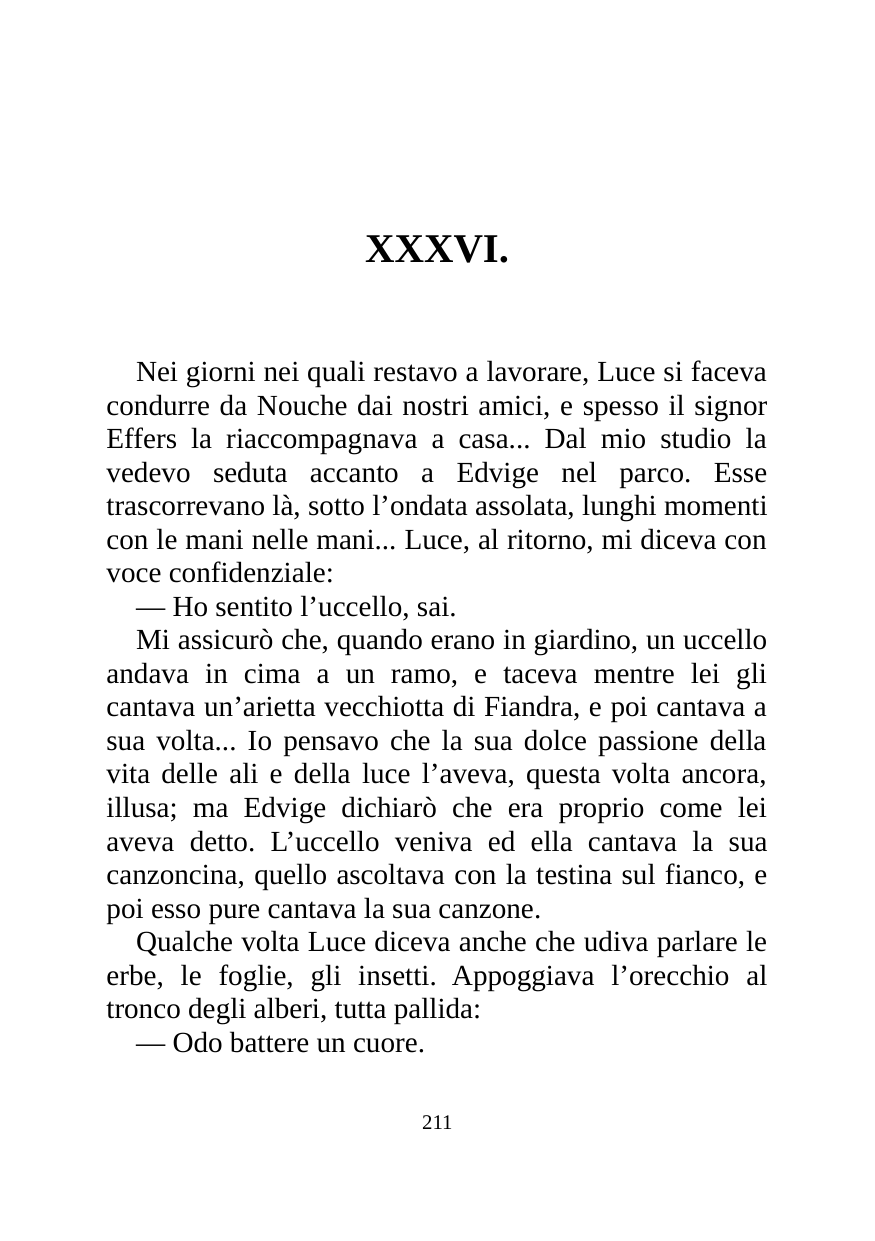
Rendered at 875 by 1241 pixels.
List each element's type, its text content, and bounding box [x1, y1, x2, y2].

text — Ho sentito l’uccello, sai. [106, 589, 768, 622]
subtitle XXXVI. [106, 224, 768, 271]
text Mi assicurò che, quando erano in giardino, un uccello andava in cima a un ramo, e taceva mentre lei gli cantava un’arietta vecchiotta di Fiandra, e poi cantava a sua volta... Io pensavo che la sua dolce passione della vita delle ali e della luce l’aveva, questa volta ancora, illusa; ma Edvige dichiarò che era proprio come lei aveva detto. L’uccello veniva ed ella cantava la sua canzoncina, quello ascoltava con la testina sul fianco, e poi esso pure cantava la sua canzone. [106, 622, 768, 924]
text Qualche volta Luce diceva anche che udiva parlare le erbe, le foglie, gli insetti. Appoggiava l’orecchio al tronco degli alberi, tutta pallida: [106, 924, 768, 1025]
text — Odo battere un cuore. [106, 1025, 768, 1058]
text Nei giorni nei quali restavo a lavorare, Luce si faceva condurre da Nouche dai nostri amici, e spesso il signor Effers la riaccompagnava a casa... Dal mio studio la vedevo seduta accanto a Edvige nel parco. Esse trascorrevano là, sotto l’ondata assolata, lunghi momenti con le mani nelle mani... Luce, al ritorno, mi diceva con voce confidenziale: [106, 354, 768, 589]
